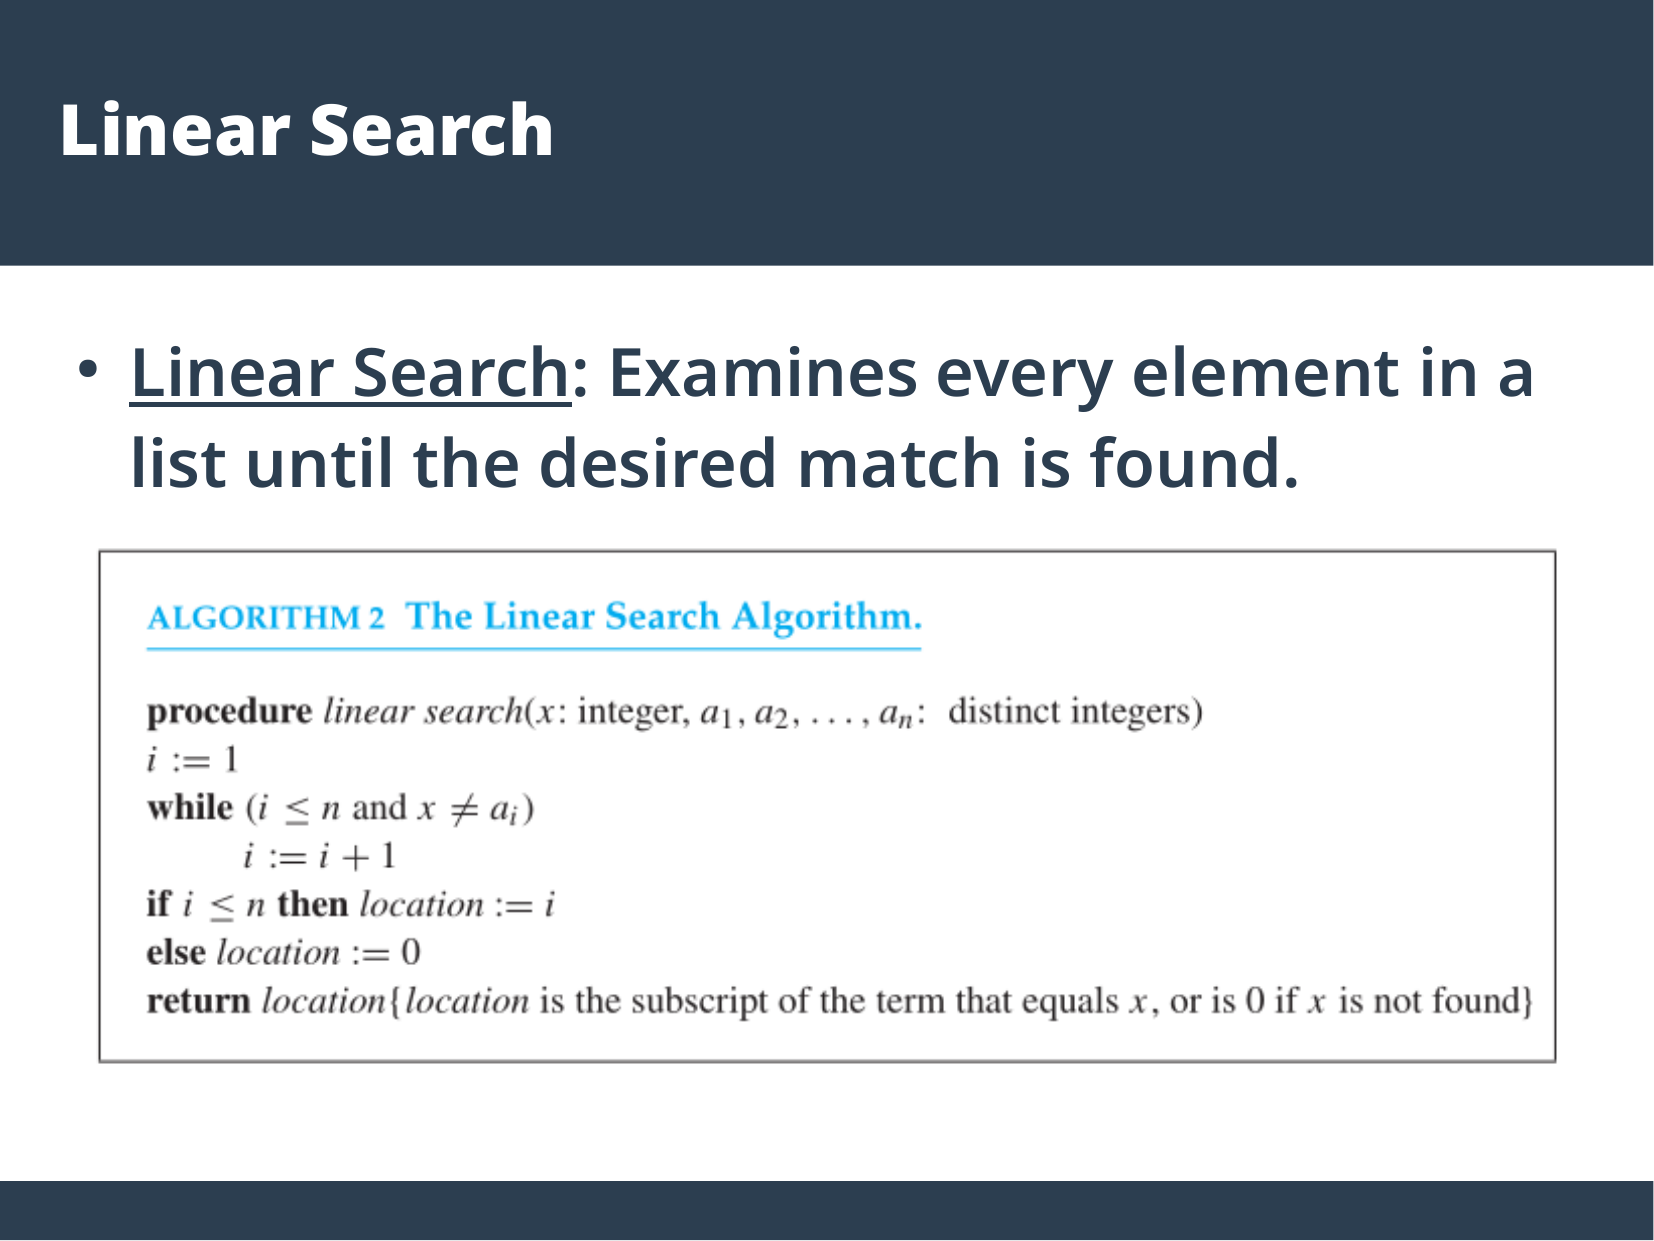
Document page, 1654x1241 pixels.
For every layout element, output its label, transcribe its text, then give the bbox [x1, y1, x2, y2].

picture [89, 539, 1565, 1074]
list Linear Search: Examines every element in a list until the desired match is found. [58, 325, 1595, 511]
title Linear Search [59, 49, 1595, 207]
